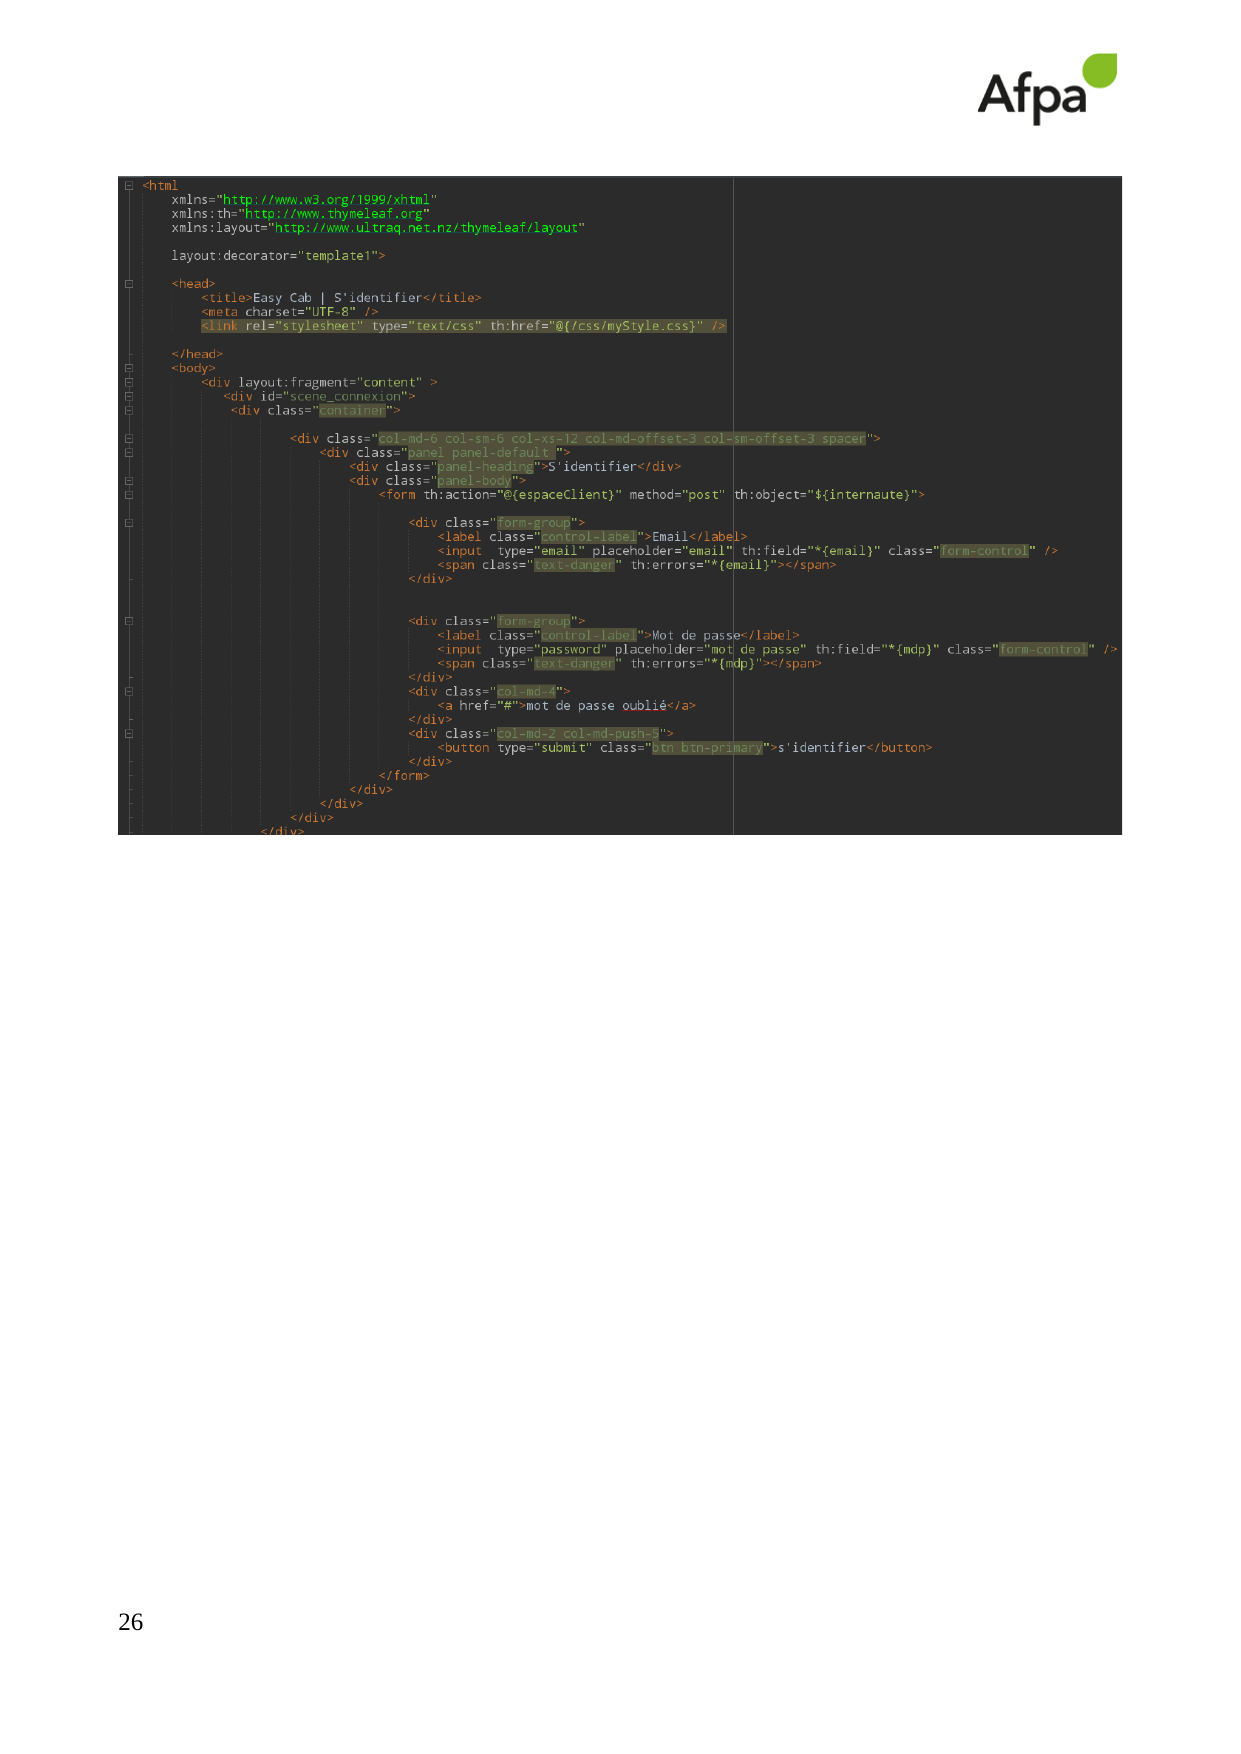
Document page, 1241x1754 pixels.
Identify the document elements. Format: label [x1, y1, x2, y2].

picture [977, 53, 1117, 126]
picture [118, 176, 1123, 835]
